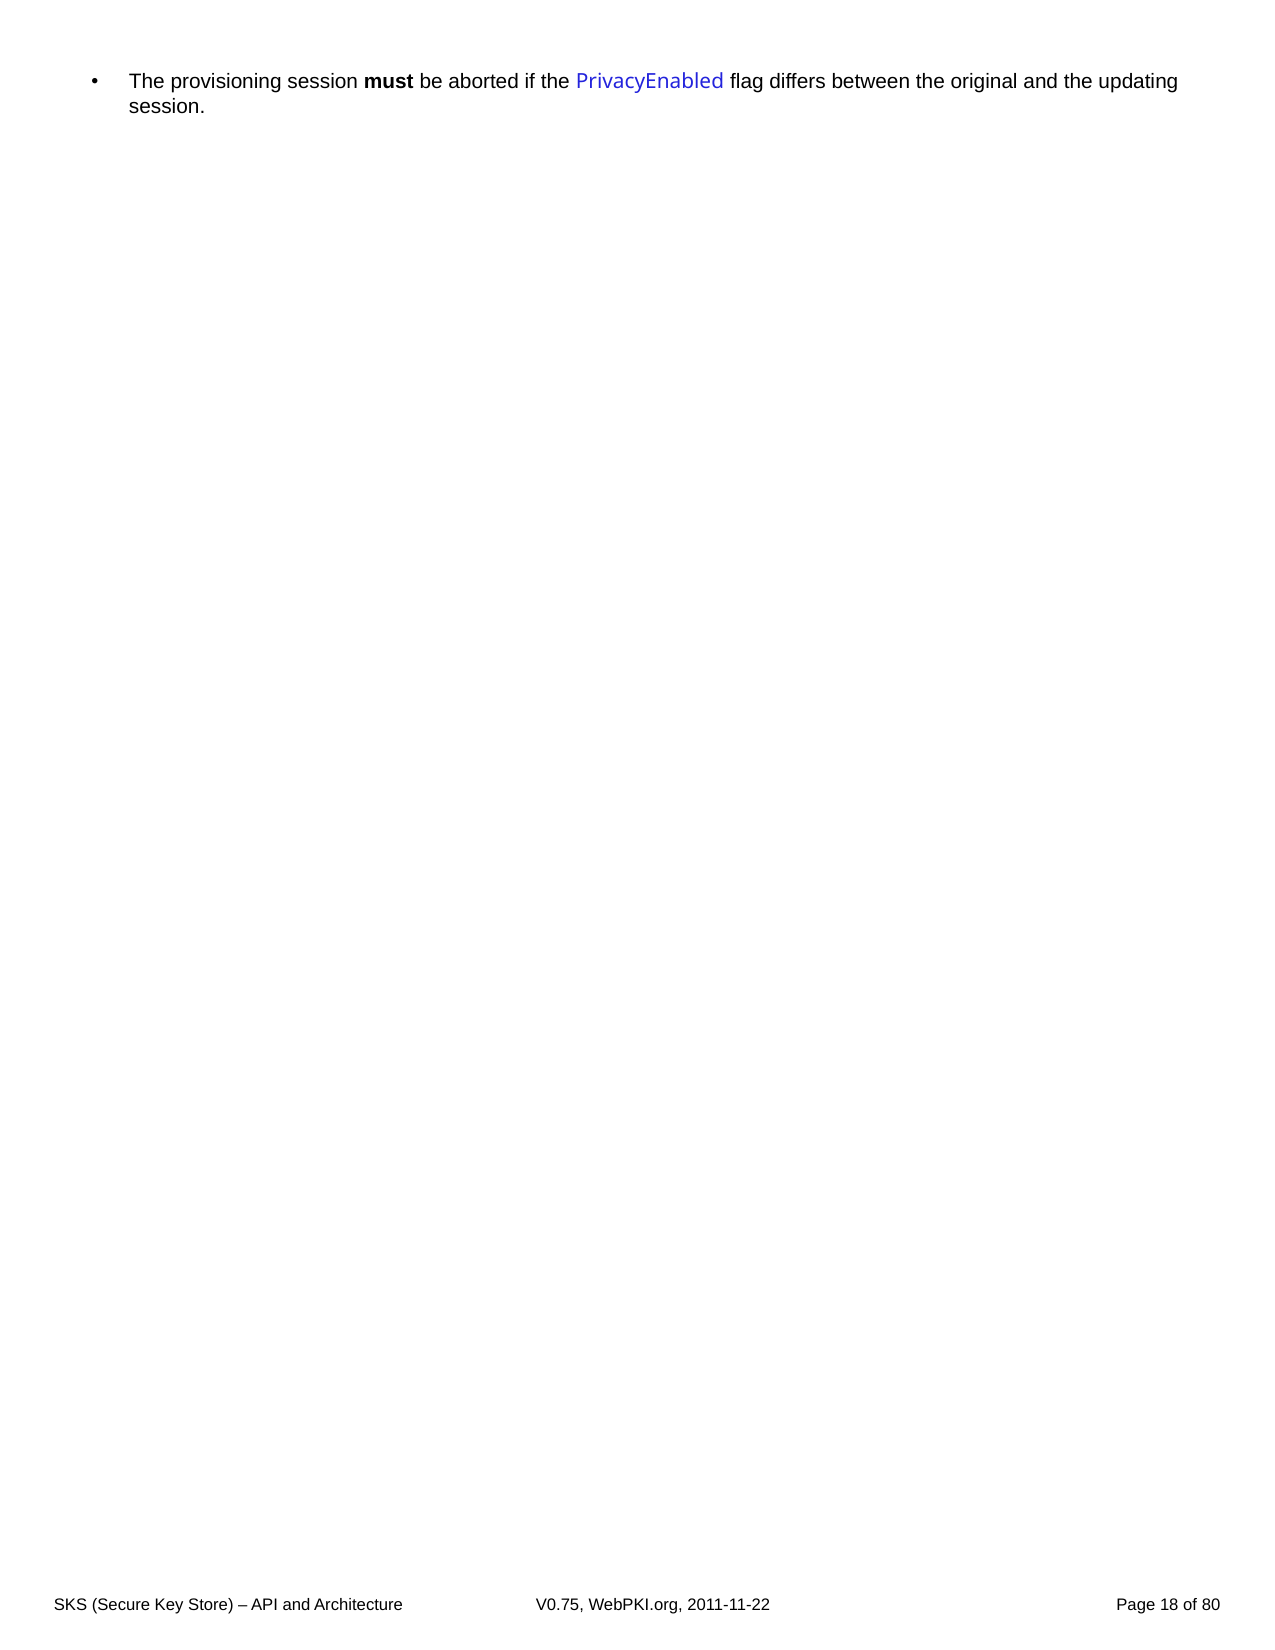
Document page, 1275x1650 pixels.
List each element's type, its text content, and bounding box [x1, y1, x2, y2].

list The provisioning session must be aborted if the PrivacyEnabled flag differs between the original and the updating session. [91, 66, 1221, 118]
